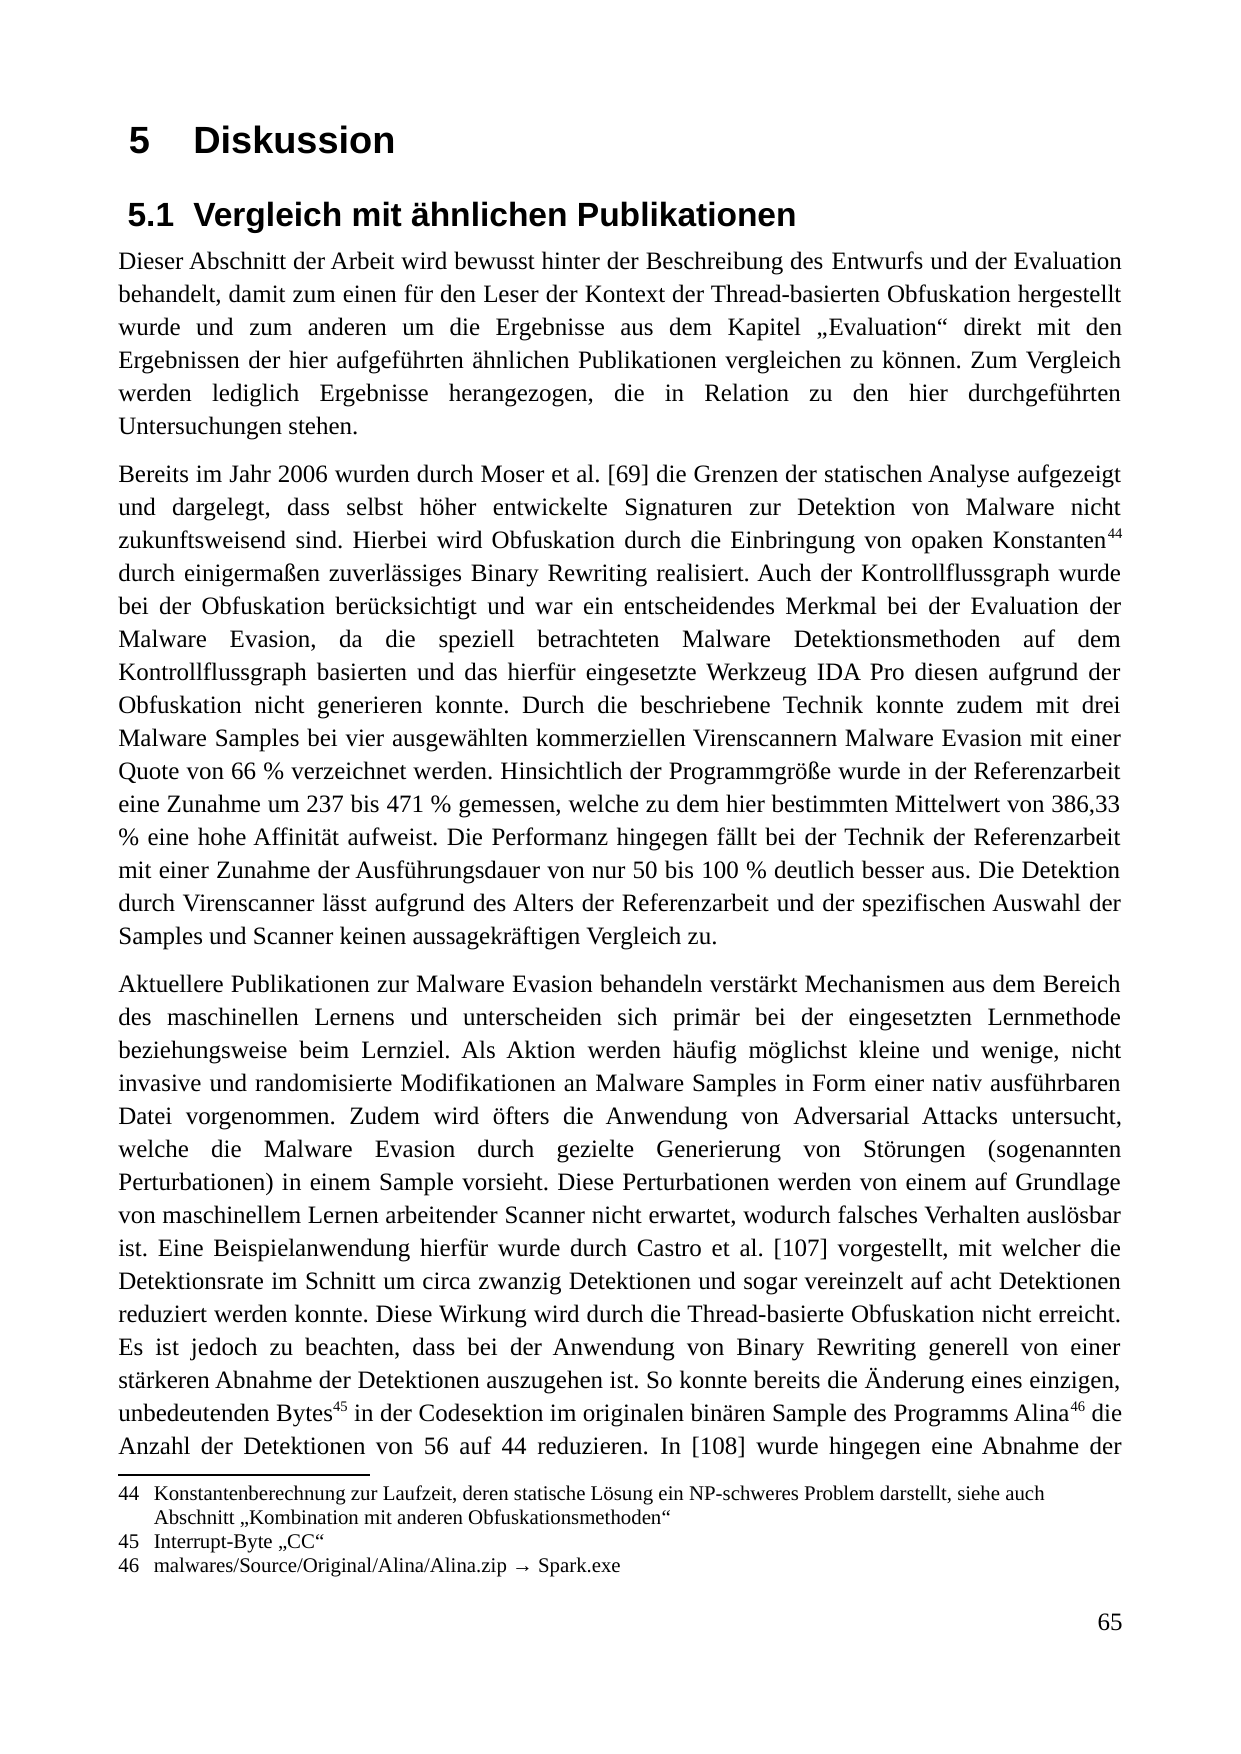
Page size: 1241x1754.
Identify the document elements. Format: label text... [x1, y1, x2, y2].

text Bereits im Jahr 2006 wurden durch Moser et al. [69] die Grenzen der statischen Analyse aufgezeigt und dargelegt, dass selbst höher entwickelte Signaturen zur Detektion von Malware nicht zukunftsweisend sind. Hierbei wird Obfuskation durch die Einbringung von opaken Konstanten durch einigermaßen zuverlässiges Binary Rewriting realisiert. Auch der Kontrollflussgraph wurde bei der Obfuskation berücksichtigt und war ein entscheidendes Merkmal bei der Evaluation der Malware Evasion, da die speziell betrachteten Malware Detektionsmethoden auf dem Kontrollflussgraph basierten und das hierfür eingesetzte Werkzeug IDA Pro diesen aufgrund der Obfuskation nicht generieren konnte. Durch die beschriebene Technik konnte zudem mit drei Malware Samples bei vier ausgewählten kommerziellen Virenscannern Malware Evasion mit einer Quote von 66 % verzeichnet werden. Hinsichtlich der Programmgröße wurde in der Referenzarbeit eine Zunahme um 237 bis 471 % gemessen, welche zu dem hier bestimmten Mittelwert von 386,33 % eine hohe Affinität aufweist. Die Performanz hingegen fällt bei der Technik der Referenzarbeit mit einer Zunahme der Ausführungsdauer von nur 50 bis 100 % deutlich besser aus. Die Detektion durch Virenscanner lässt aufgrund des Alters der Referenzarbeit und der spezifischen Auswahl der Samples und Scanner keinen aussagekräftigen Vergleich zu. [118, 459, 1122, 950]
text malwares/Source/Original/Alina/Alina.zip → Spark.exe [118, 1553, 1122, 1577]
text Dieser Abschnitt der Arbeit wird bewusst hinter der Beschreibung des Entwurfs und der Evaluation behandelt, damit zum einen für den Leser der Kontext der Thread-basierten Obfuskation hergestellt wurde und zum anderen um die Ergebnisse aus dem Kapitel „Evaluation“ direkt mit den Ergebnissen der hier aufgeführten ähnlichen Publikationen vergleichen zu können. Zum Vergleich werden lediglich Ergebnisse herangezogen, die in Relation zu den hier durchgeführten Untersuchungen stehen. [118, 246, 1122, 440]
text Interrupt-Byte „CC“ [118, 1529, 1122, 1553]
text Konstantenberechnung zur Laufzeit, deren statische Lösung ein NP-schweres Problem darstellt, siehe auch Abschnitt „Kombination mit anderen Obfuskationsmethoden“ [118, 1481, 1122, 1529]
subtitle Vergleich mit ähnlichen Publikationen [118, 195, 1122, 234]
subtitle Diskussion [118, 118, 1122, 162]
text Aktuellere Publikationen zur Malware Evasion behandeln verstärkt Mechanismen aus dem Bereich des maschinellen Lernens und unterscheiden sich primär bei der eingesetzten Lernmethode beziehungsweise beim Lernziel. Als Aktion werden häufig möglichst kleine und wenige, nicht invasive und randomisierte Modifikationen an Malware Samples in Form einer nativ ausführbaren Datei vorgenommen. Zudem wird öfters die Anwendung von Adversarial Attacks untersucht, welche die Malware Evasion durch gezielte Generierung von Störungen (sogenannten Perturbationen) in einem Sample vorsieht. Diese Perturbationen werden von einem auf Grundlage von maschinellem Lernen arbeitender Scanner nicht erwartet, wodurch falsches Verhalten auslösbar ist. Eine Beispielanwendung hierfür wurde durch Castro et al. [107] vorgestellt, mit welcher die Detektionsrate im Schnitt um circa zwanzig Detektionen und sogar vereinzelt auf acht Detektionen reduziert werden konnte. Diese Wirkung wird durch die Thread-basierte Obfuskation nicht erreicht. Es ist jedoch zu beachten, dass bei der Anwendung von Binary Rewriting generell von einer stärkeren Abnahme der Detektionen auszugehen ist. So konnte bereits die Änderung eines einzigen, unbedeutenden Bytes in der Codesektion im originalen binären Sample des Programms Alina die Anzahl der Detektionen von 56 auf 44 reduzieren. In [108] wurde hingegen eine Abnahme der [118, 969, 1122, 1460]
